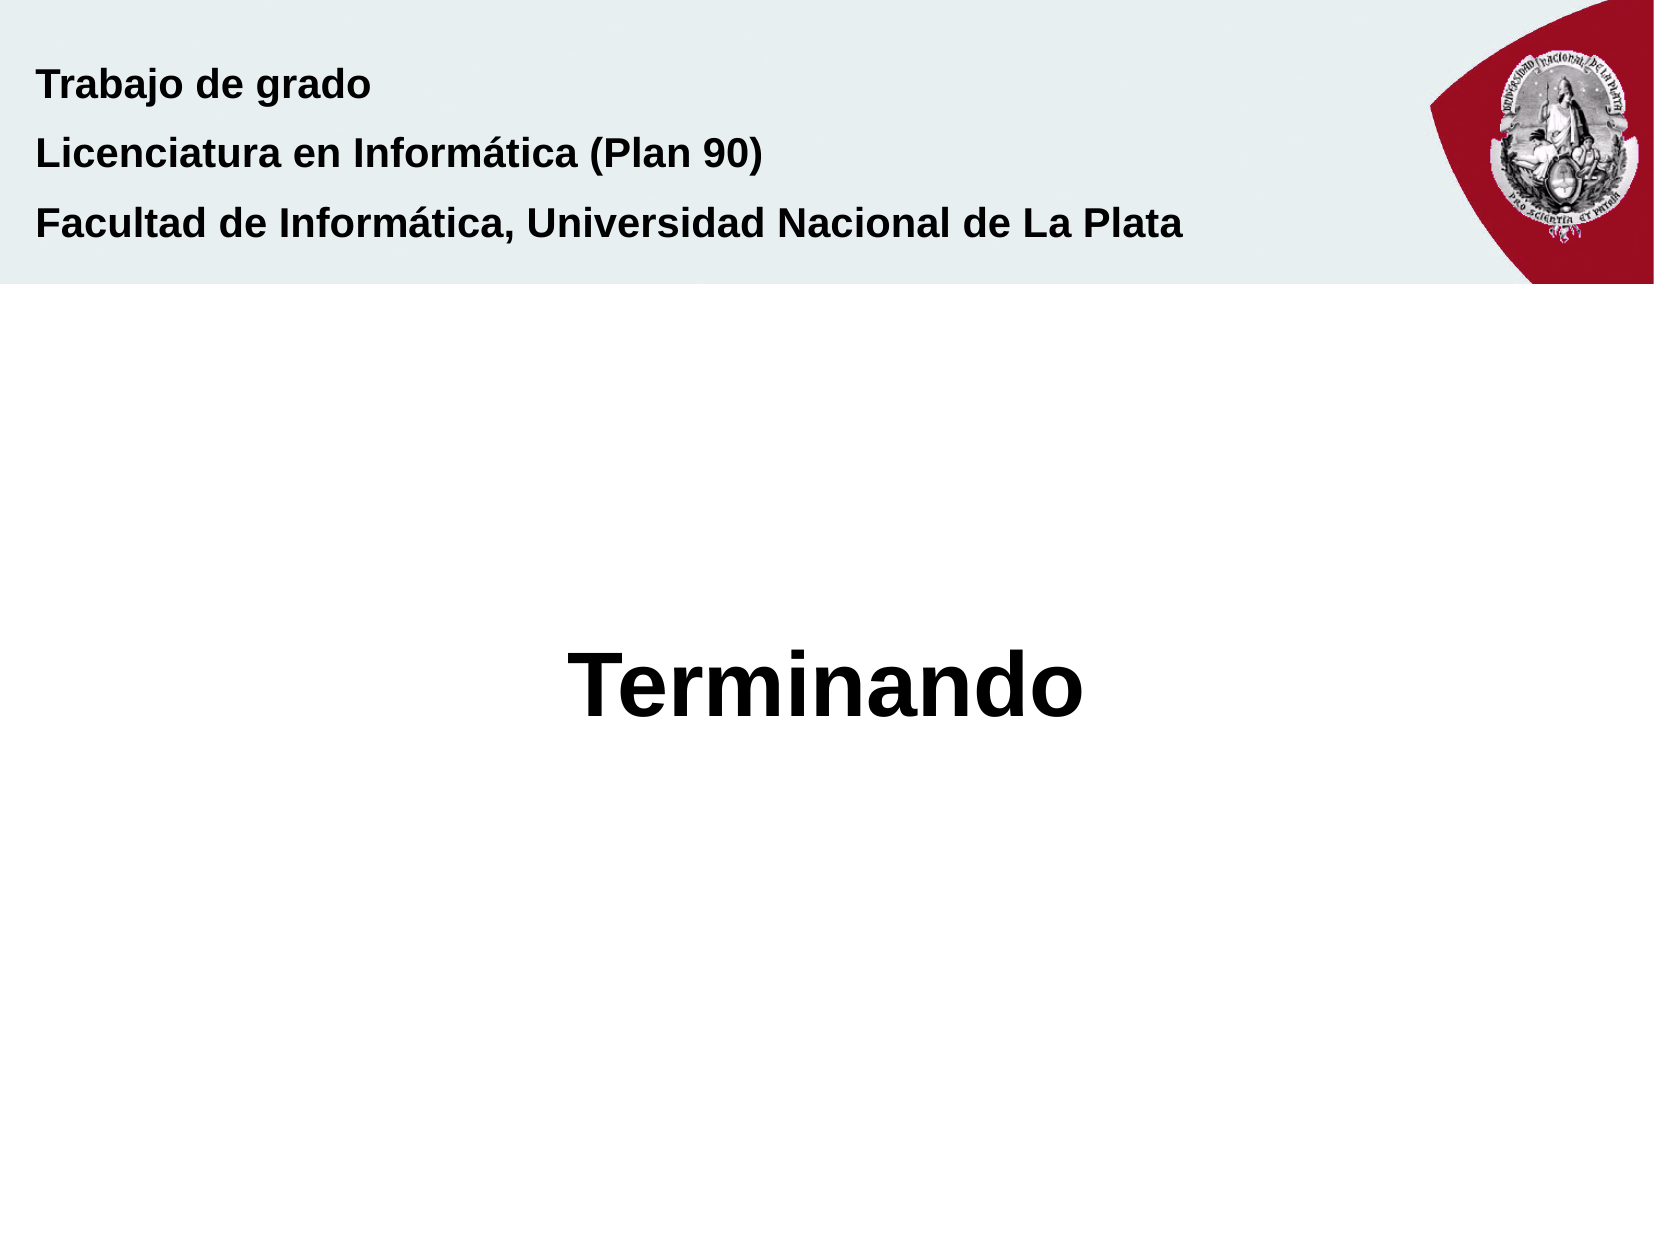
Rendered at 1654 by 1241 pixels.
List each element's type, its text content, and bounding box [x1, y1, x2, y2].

title Trabajo de grado Licenciatura en Informática (Plan 90) Facultad de Informática, Universidad Nacional de La Plata [0, 0, 1654, 283]
subtitle Terminando [0, 283, 1654, 1087]
picture [1488, 47, 1642, 249]
